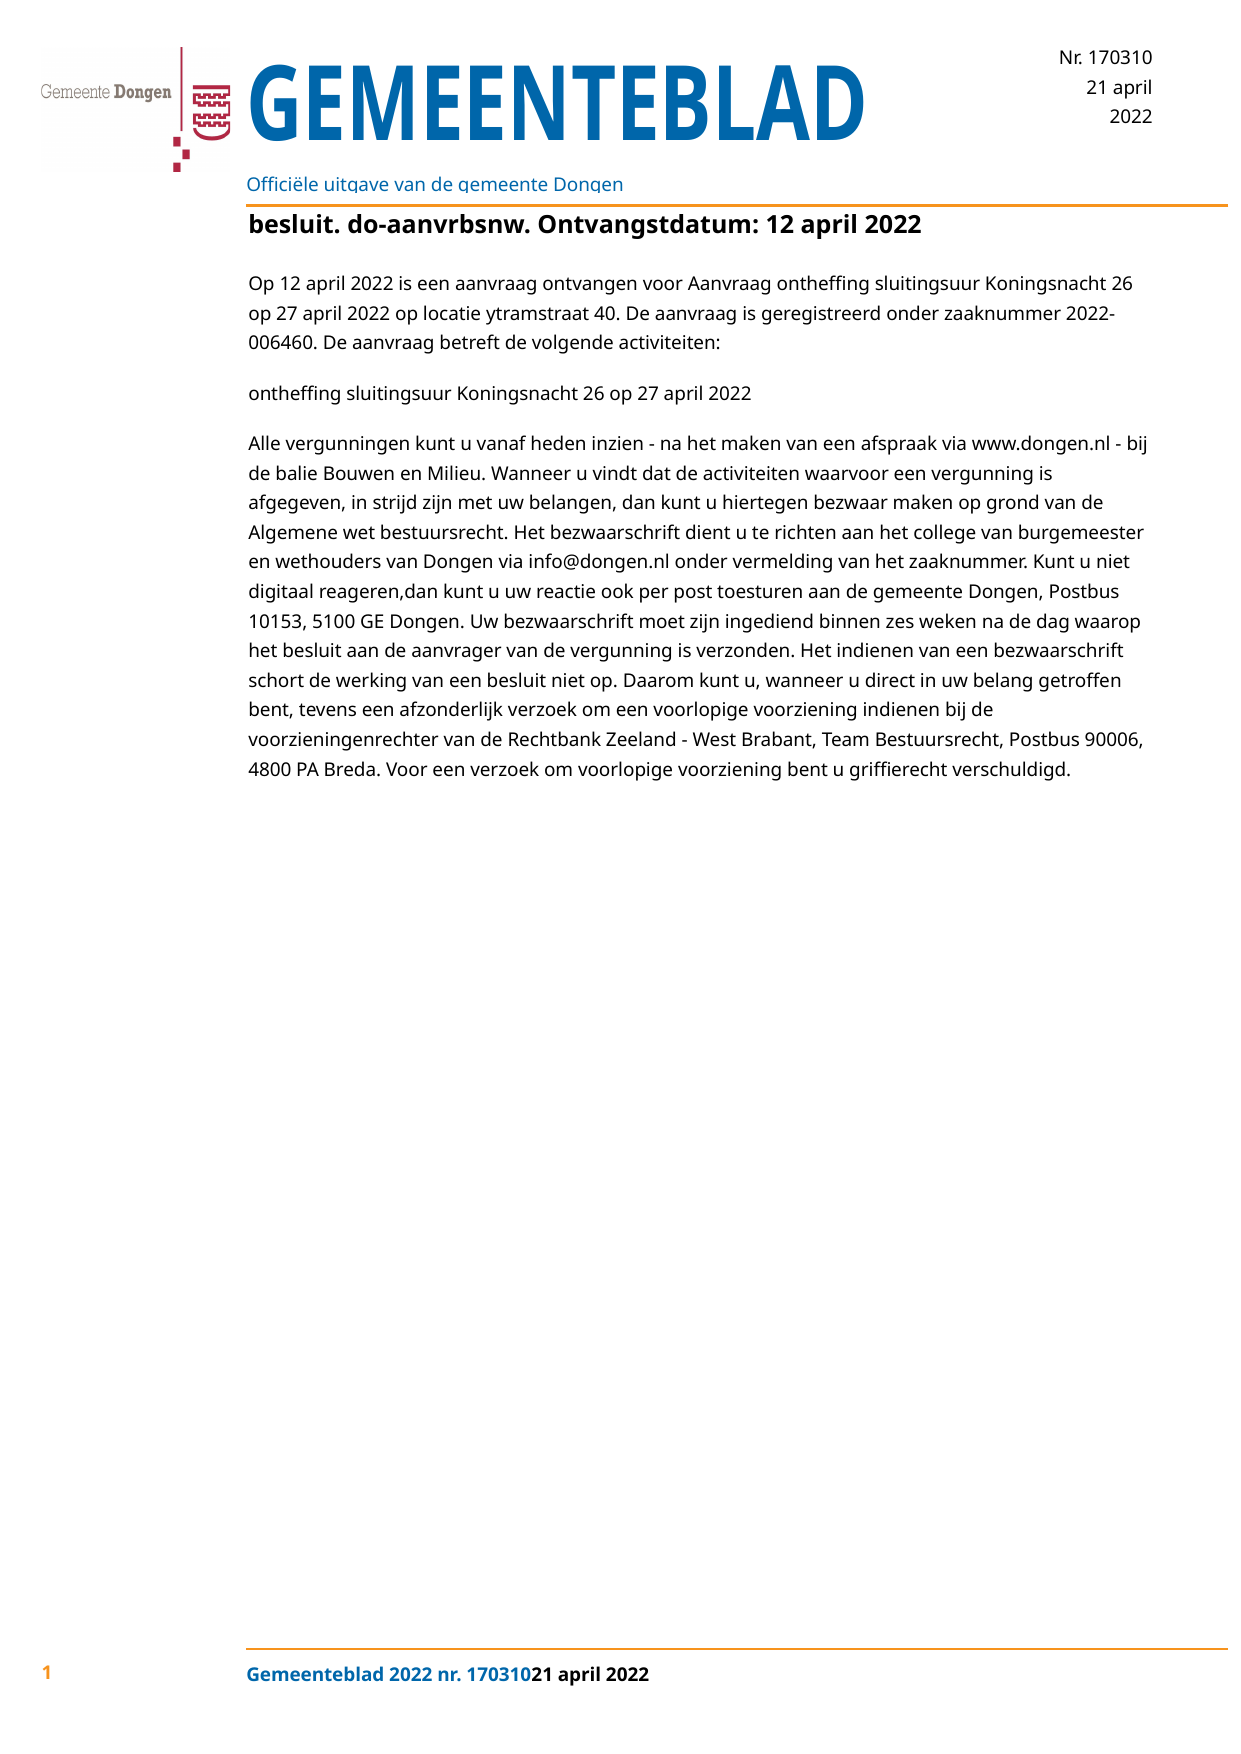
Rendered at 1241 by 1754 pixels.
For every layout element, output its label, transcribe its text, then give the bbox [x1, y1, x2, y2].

text Alle vergunningen kunt u vanaf heden inzien - na het maken van een afspraak via www.dongen.nl - bij de balie Bouwen en Milieu. Wanneer u vindt dat de activiteiten waarvoor een vergunning is afgegeven, in strijd zijn met uw belangen, dan kunt u hiertegen bezwaar maken op grond van de Algemene wet bestuursrecht. Het bezwaarschrift dient u te richten aan het college van burgemeester en wethouders van Dongen via info@dongen.nl onder vermelding van het zaaknummer. Kunt u niet digitaal reageren,dan kunt u uw reactie ook per post toesturen aan de gemeente Dongen, Postbus 10153, 5100 GE Dongen. Uw bezwaarschrift moet zijn ingediend binnen zes weken na de dag waarop het besluit aan de aanvrager van de vergunning is verzonden. Het indienen van een bezwaarschrift schort de werking van een besluit niet op. Daarom kunt u, wanneer u direct in uw belang getroffen bent, tevens een afzonderlijk verzoek om een voorlopige voorziening indienen bij de voorzieningenrechter van de Rechtbank Zeeland - West Brabant, Team Bestuursrecht, Postbus 90006, 4800 PA Breda. Voor een verzoek om voorlopige voorziening bent u griffierecht verschuldigd. [248, 430, 1152, 781]
text ontheffing sluitingsuur Koningsnacht 26 op 27 april 2022 [248, 380, 1152, 406]
text Op 12 april 2022 is een aanvraag ontvangen voor Aanvraag ontheffing sluitingsuur Koningsnacht 26 op 27 april 2022 op locatie ytramstraat 40. De aanvraag is geregistreerd onder zaaknummer 2022-006460. De aanvraag betreft de volgende activiteiten: [248, 270, 1152, 355]
picture [41, 47, 231, 172]
text besluit. do-aanvrbsnw. Ontvangstdatum: 12 april 2022 [248, 207, 1152, 241]
